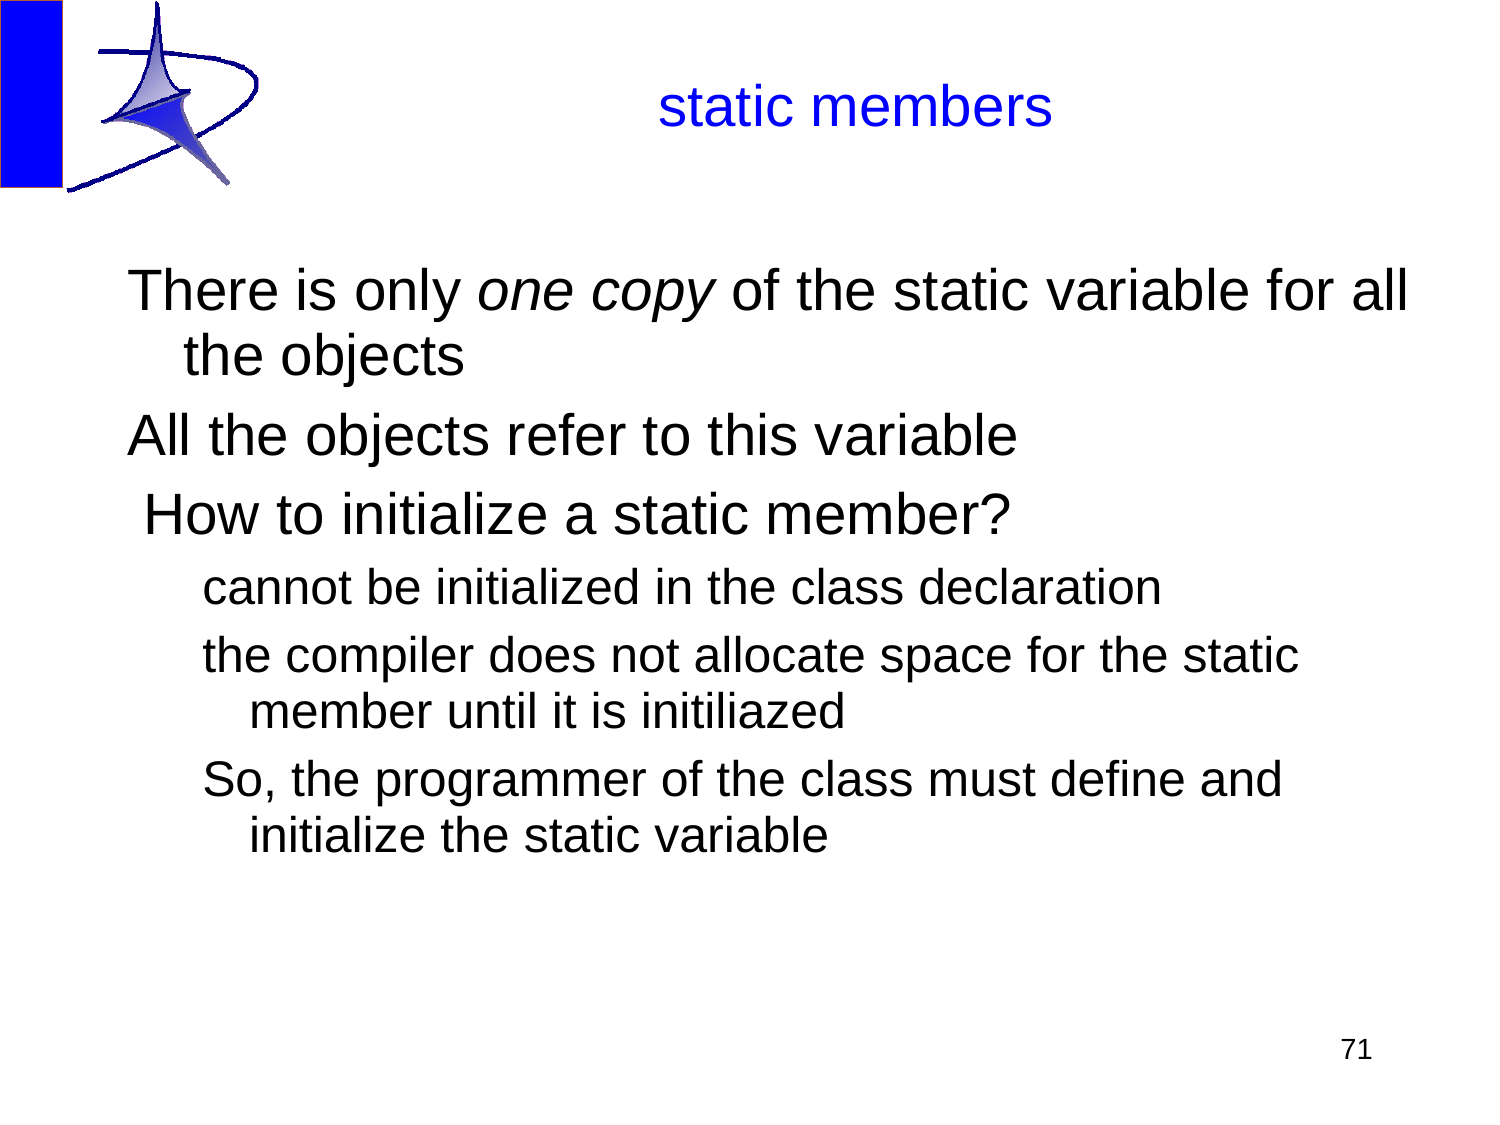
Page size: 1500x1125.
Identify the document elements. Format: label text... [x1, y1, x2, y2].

list There is only one copy of the static variable for all the objects All the objects refer to this variable How to initialize a static member? cannot be initialized in the class declaration the compiler does not allocate space for the static member until it is initiliazed So, the programmer of the class must define and initialize the static variable [112, 249, 1450, 1001]
picture [62, 0, 263, 197]
title static members [262, 24, 1450, 188]
